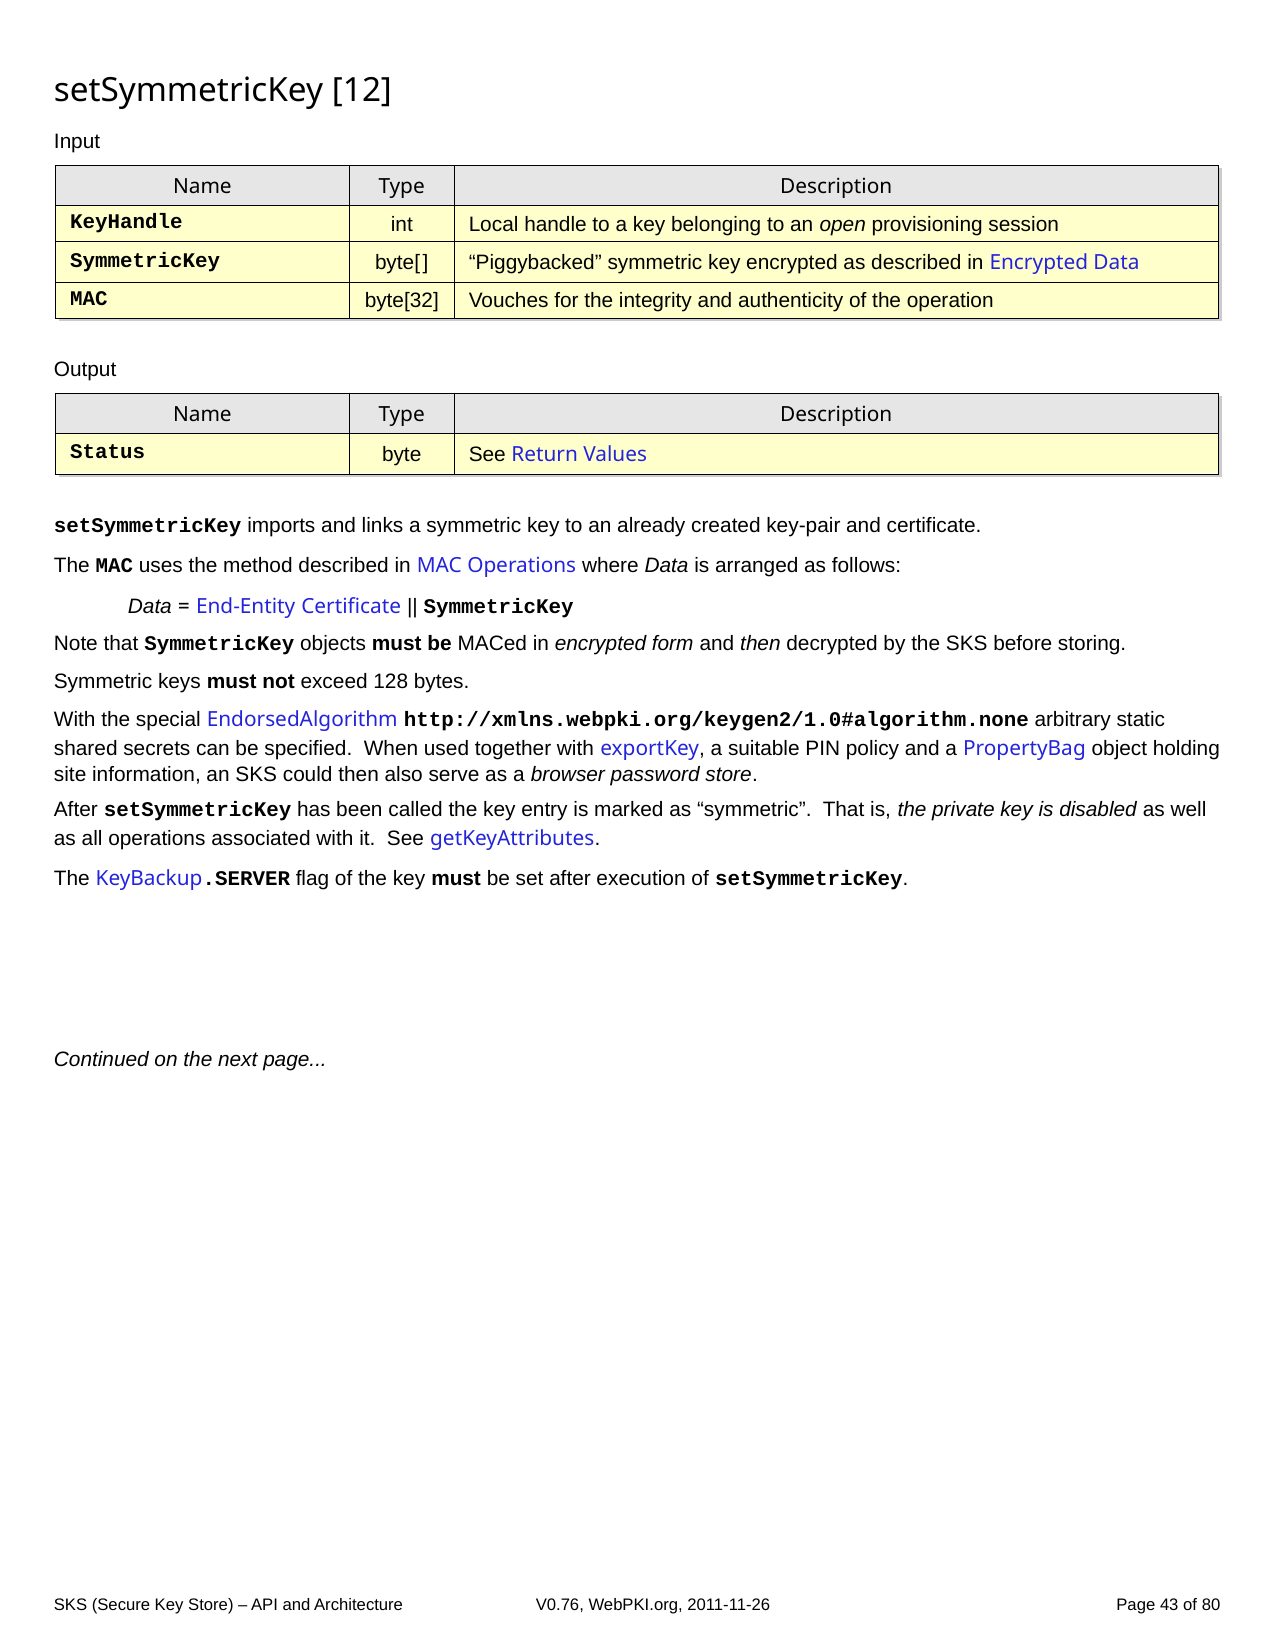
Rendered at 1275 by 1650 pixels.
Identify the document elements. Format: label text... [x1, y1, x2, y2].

text setSymmetricKey imports and links a symmetric key to an already created key-pair and certificate. [54, 513, 1221, 539]
table_cell “Piggybacked” symmetric key encrypted as described in Encrypted Data [455, 242, 1218, 282]
table_header Name [56, 166, 349, 205]
table_cell Vouches for the integrity and authenticity of the operation [455, 283, 1218, 318]
table_cell MAC [56, 283, 349, 318]
table_header Type [350, 394, 454, 433]
table_header Type [350, 166, 454, 205]
table_cell int [350, 206, 454, 241]
text Symmetric keys must not exceed 128 bytes. [54, 669, 1221, 693]
text Note that SymmetricKey objects must be MACed in encrypted form and then decrypted by the SKS before storing. [54, 631, 1221, 657]
table_cell Status [56, 434, 349, 473]
text The MAC uses the method described in MAC Operations where Data is arranged as follows: [54, 551, 1221, 579]
table_header Description [455, 166, 1218, 205]
text Output [54, 357, 1221, 381]
table_cell SymmetricKey [56, 242, 349, 282]
table_header Name [56, 394, 349, 433]
text Continued on the next page... [54, 1046, 1221, 1070]
table_cell byte [350, 434, 454, 473]
table_cell byte⁮[ ] [350, 242, 454, 282]
table_header Description [455, 394, 1218, 433]
subtitle setSymmetricKey [12] [54, 66, 1221, 111]
text Data = End-Entity Certificate || SymmetricKey [54, 591, 1221, 619]
table_cell Local handle to a key belonging to an open provisioning session [455, 206, 1218, 241]
text With the special EndorsedAlgorithm http://xmlns.webpki.org/keygen2/1.0#algorithm.none arbitrary static shared secrets can be specified. When used together with exportKey, a suitable PIN policy and a PropertyBag object holding site information, an SKS could then also serve as a browser password store. [54, 704, 1221, 785]
table_cell See Return Values [455, 434, 1218, 473]
text After setSymmetricKey has been called the key entry is marked as “symmetric”. That is, the private key is disabled as well as all operations associated with it. See getKeyAttributes. [54, 797, 1221, 851]
table_cell KeyHandle [56, 206, 349, 241]
text The KeyBackup.SERVER flag of the key must be set after execution of setSymmetricKey. [54, 863, 1221, 892]
text Input [54, 129, 1221, 153]
table_cell byte⁮[32] [350, 283, 454, 318]
